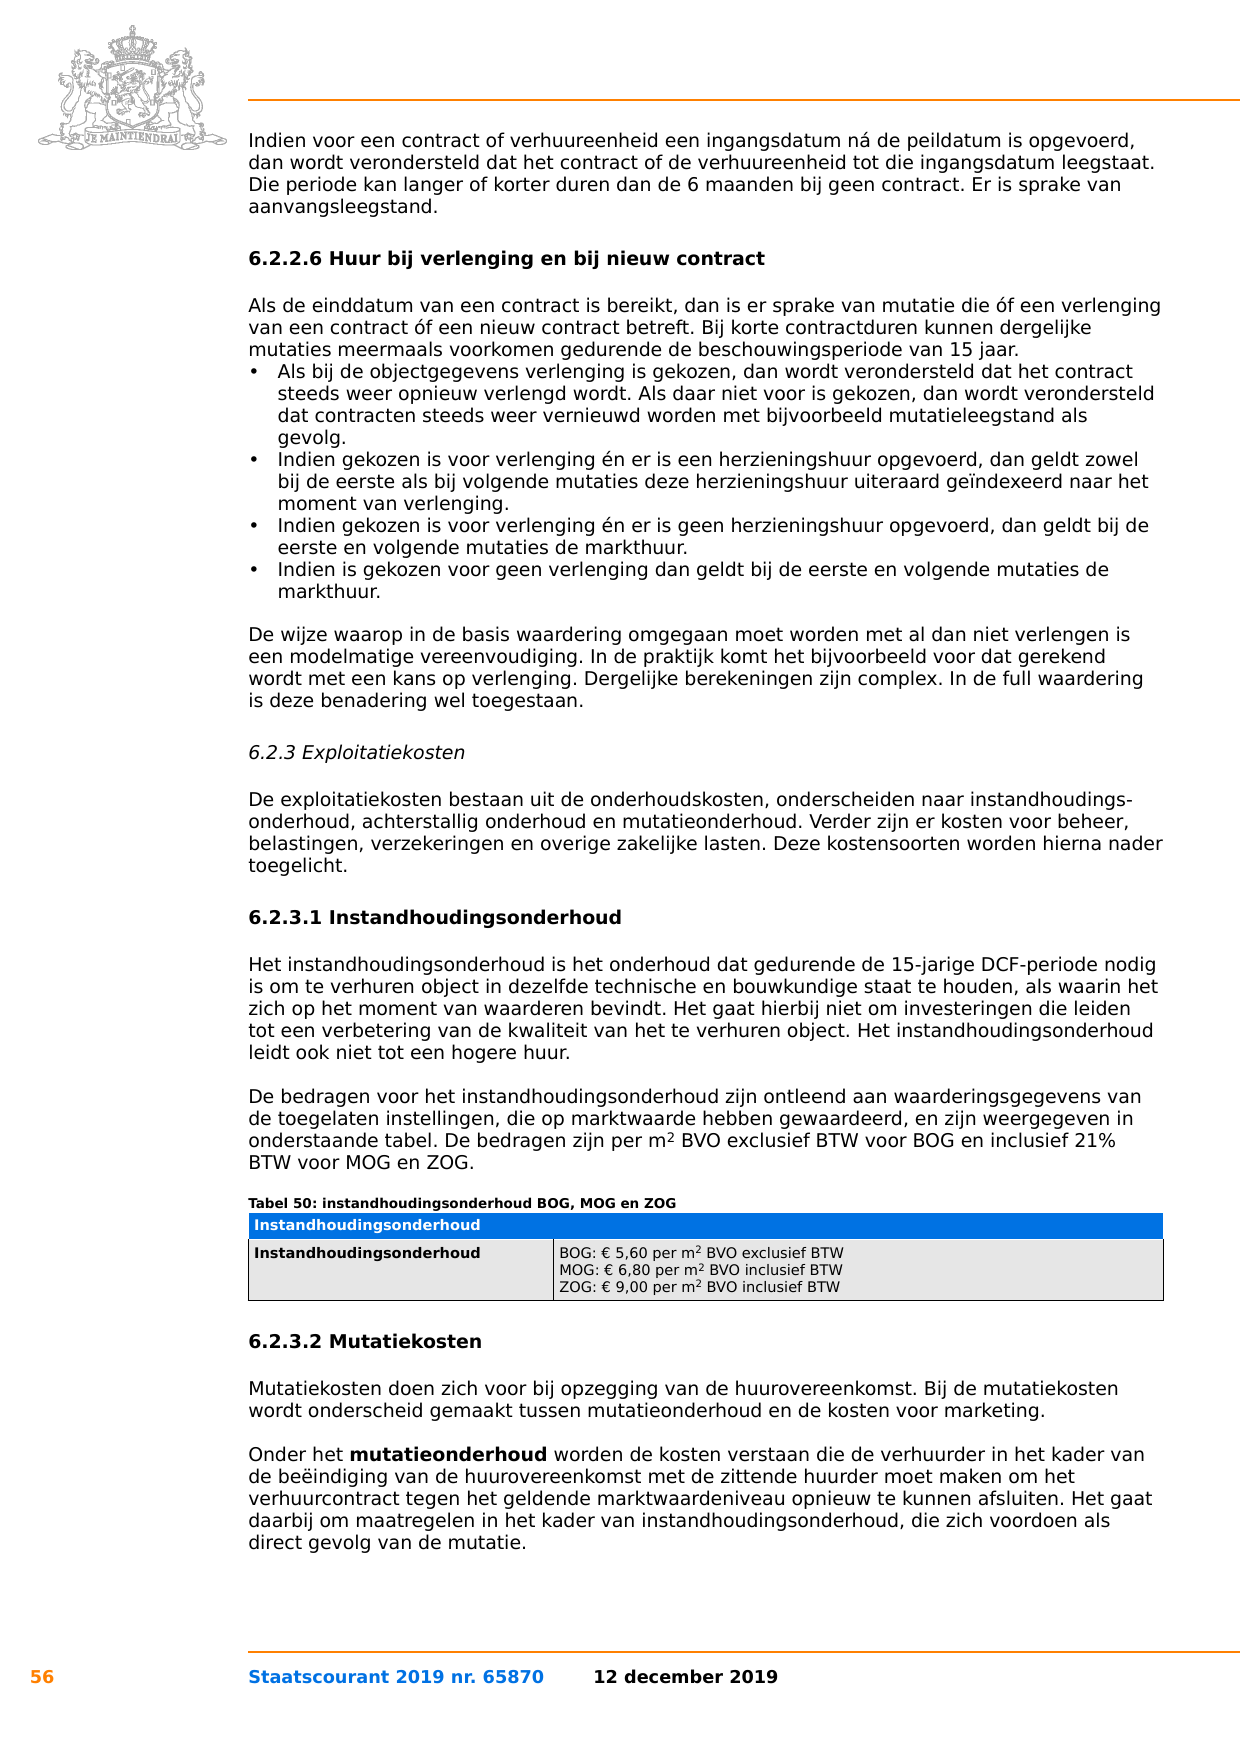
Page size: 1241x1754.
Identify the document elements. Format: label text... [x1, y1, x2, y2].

subtitle 6.2.3.1 Instandhoudingsonderhoud [248, 907, 1163, 929]
text De wijze waarop in de basis waardering omgegaan moet worden met al dan niet verlengen is een modelmatige vereenvoudiging. In de praktijk komt het bijvoorbeeld voor dat gerekend wordt met een kans op verlenging. Dergelijke berekeningen zijn complex. In de full waardering is deze benadering wel toegestaan. [248, 624, 1163, 712]
table_cell Instandhoudingsonderhoud [249, 1240, 553, 1300]
text De exploitatiekosten bestaan uit de onderhoudskosten, onderscheiden naar instandhoudings- onderhoud, achterstallig onderhoud en mutatieonderhoud. Verder zijn er kosten voor beheer, belastingen, verzekeringen en overige zakelijke lasten. Deze kostensoorten worden hierna nader toegelicht. [248, 789, 1163, 877]
text • Indien gekozen is voor verlenging én er is een herzieningshuur opgevoerd, dan geldt zowel bij de eerste als bij volgende mutaties deze herzieningshuur uiteraard geïndexeerd naar het moment van verlenging. [248, 449, 1163, 514]
text Het instandhoudingsonderhoud is het onderhoud dat gedurende de 15-jarige DCF-periode nodig is om te verhuren object in dezelfde technische en bouwkundige staat te houden, als waarin het zich op het moment van waarderen bevindt. Het gaat hierbij niet om investeringen die leiden tot een verbetering van de kwaliteit van het te verhuren object. Het instandhoudingsonderhoud leidt ook niet tot een hogere huur. [248, 954, 1163, 1064]
picture [38, 25, 227, 150]
table_cell BOG: € 5,60 per m2 BVO exclusief BTW MOG: € 6,80 per m2 BVO inclusief BTW ZOG: € 9,00 per m2 BVO inclusief BTW [554, 1240, 1163, 1300]
text Mutatiekosten doen zich voor bij opzegging van de huurovereenkomst. Bij de mutatiekosten wordt onderscheid gemaakt tussen mutatieonderhoud en de kosten voor marketing. [248, 1378, 1163, 1422]
subtitle 6.2.2.6 Huur bij verlenging en bij nieuw contract [248, 248, 1163, 270]
text • Indien gekozen is voor verlenging én er is geen herzieningshuur opgevoerd, dan geldt bij de eerste en volgende mutaties de markthuur. [248, 514, 1163, 558]
text • Indien is gekozen voor geen verlenging dan geldt bij de eerste en volgende mutaties de markthuur. [248, 558, 1163, 602]
text Onder het mutatieonderhoud worden de kosten verstaan die de verhuurder in het kader van de beëindiging van de huurovereenkomst met de zittende huurder moet maken om het verhuurcontract tegen het geldende marktwaardeniveau opnieuw te kunnen afsluiten. Het gaat daarbij om maatregelen in het kader van instandhoudingsonderhoud, die zich voordoen als direct gevolg van de mutatie. [248, 1444, 1163, 1554]
text De bedragen voor het instandhoudingsonderhoud zijn ontleend aan waarderingsgegevens van de toegelaten instellingen, die op marktwaarde hebben gewaardeerd, en zijn weergegeven in onderstaande tabel. De bedragen zijn per m2 BVO exclusief BTW voor BOG en inclusief 21% BTW voor MOG en ZOG. [248, 1086, 1163, 1174]
subtitle 6.2.3 Exploitatiekosten [248, 742, 1163, 764]
subtitle 6.2.3.2 Mutatiekosten [248, 1331, 1163, 1353]
text Als de einddatum van een contract is bereikt, dan is er sprake van mutatie die óf een verlenging van een contract óf een nieuw contract betreft. Bij korte contractduren kunnen dergelijke mutaties meermaals voorkomen gedurende de beschouwingsperiode van 15 jaar. [248, 295, 1163, 361]
table_cell Instandhoudingsonderhoud [249, 1213, 1163, 1239]
text • Als bij de objectgegevens verlenging is gekozen, dan wordt verondersteld dat het contract steeds weer opnieuw verlengd wordt. Als daar niet voor is gekozen, dan wordt verondersteld dat contracten steeds weer vernieuwd worden met bijvoorbeeld mutatieleegstand als gevolg. [248, 361, 1163, 449]
table_header Tabel 50: instandhoudingsonderhoud BOG, MOG en ZOG [248, 1196, 1163, 1211]
text Indien voor een contract of verhuureenheid een ingangsdatum ná de peildatum is opgevoerd, dan wordt verondersteld dat het contract of de verhuureenheid tot die ingangsdatum leegstaat. Die periode kan langer of korter duren dan de 6 maanden bij geen contract. Er is sprake van aanvangsleegstand. [248, 130, 1163, 218]
